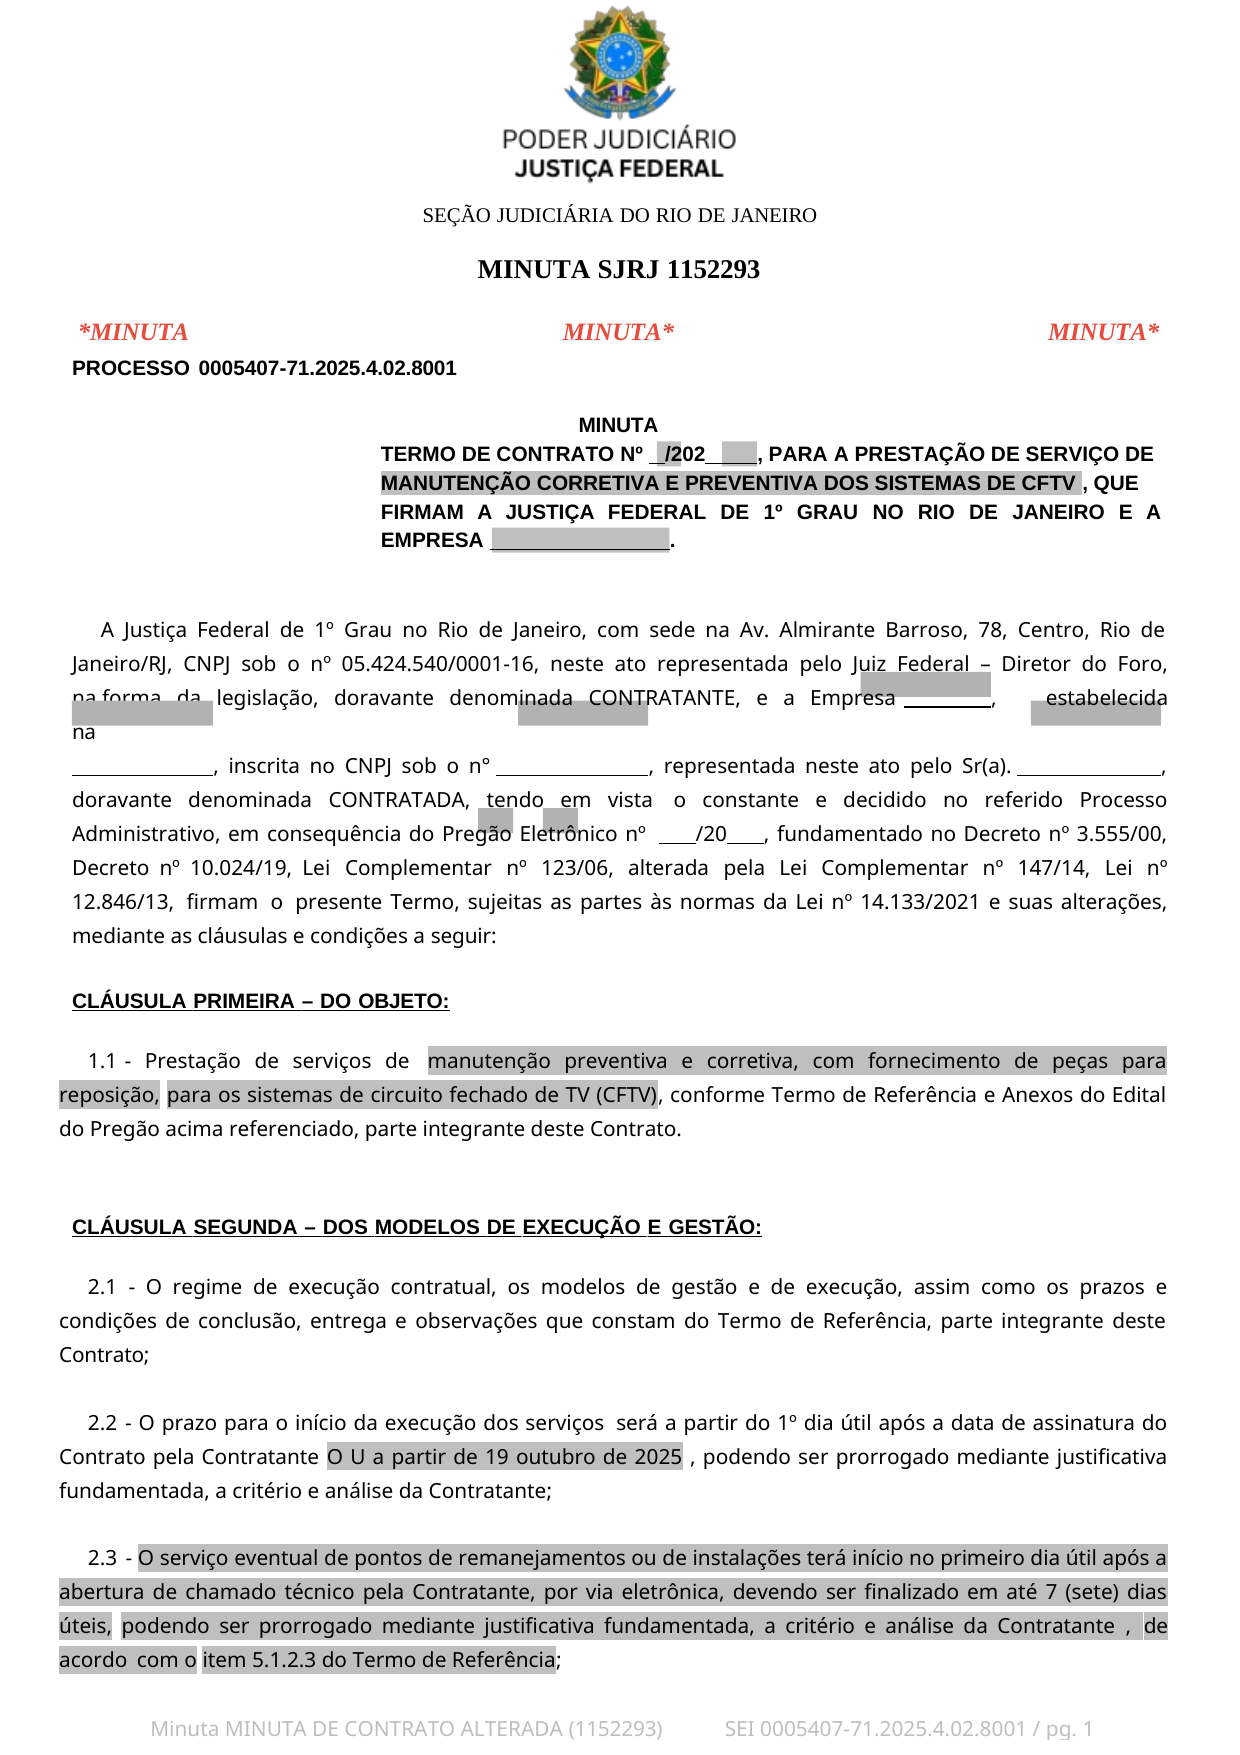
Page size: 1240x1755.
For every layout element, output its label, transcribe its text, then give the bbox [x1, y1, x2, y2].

list - O serviço eventual de pontos de remanejamentos ou de instalações terá início no primeiro dia útil após a abertura de chamado técnico pela Contratante, por via eletrônica, devendo ser finalizado em até 7 (sete) dias úteis, podendo ser prorrogado mediante justificativa fundamentada, a critério e análise da Contratante , de acordo com o item 5.1.2.3 do Termo de Referência; [59, 1543, 1168, 1674]
text A Justiça Federal de 1º Grau no Rio de Janeiro, com sede na Av. Almirante Barroso, 78, Centro, Rio de Janeiro/RJ, CNPJ sob o nº 05.424.540/0001-16, neste ato representada pelo Juiz Federal – Diretor do Foro, na forma da legislação, doravante denominada CONTRATANTE, e a Empresa , estabelecida na [72, 615, 1168, 745]
list - O prazo para o início da execução dos serviços será a partir do 1º dia útil após a data de assinatura do Contrato pela Contratante O U a partir de 19 outubro de 2025 , podendo ser prorrogado mediante justificativa fundamentada, a critério e análise da Contratante; [59, 1408, 1168, 1504]
list - Prestação de serviços de manutenção preventiva e corretiva, com fornecimento de peças para reposição, para os sistemas de circuito fechado de TV (CFTV), conforme Termo de Referência e Anexos do Edital do Pregão acima referenciado, parte integrante deste Contrato. [59, 1046, 1167, 1143]
subtitle PROCESSO 0005407-71.2025.4.02.8001 [72, 356, 1181, 379]
list - O regime de execução contratual, os modelos de gestão e de execução, assim como os prazos e condições de conclusão, entrega e observações que constam do Termo de Referência, parte integrante deste Contrato; [59, 1272, 1167, 1369]
text SEÇÃO JUDICIÁRIA DO RIO DE JANEIRO [59, 203, 1181, 227]
text MINUTA [578, 413, 1181, 437]
text *MINUTA MINUTA* MINUTA* [59, 317, 1180, 346]
subtitle TERMO DE CONTRATO Nº /202 , PARA A PRESTAÇÃO DE SERVIÇO DE MANUTENÇÃO CORRETIVA E PREVENTIVA DOS SISTEMAS DE CFTV , QUE FIRMAM A JUSTIÇA FEDERAL DE 1º GRAU NO RIO DE JANEIRO E A EMPRESA . [381, 442, 1168, 552]
subtitle MINUTA SJRJ 1152293 [59, 253, 1179, 285]
subtitle CLÁUSULA PRIMEIRA – DO OBJETO: [72, 989, 1181, 1013]
subtitle CLÁUSULA SEGUNDA – DOS MODELOS DE EXECUÇÃO E GESTÃO: [72, 1215, 1181, 1239]
text , inscrita no CNPJ sob o n° , representada neste ato pelo Sr(a). , doravante denominada CONTRATADA, tendo em vista o constante e decidido no referido Processo Administrativo, em consequência do Pregão Eletrônico nº /20 , fundamentado no Decreto nº 3.555/00, Decreto nº 10.024/19, Lei Complementar nº 123/06, alterada pela Lei Complementar nº 147/14, Lei nº 12.846/13, firmam o presente Termo, sujeitas as partes às normas da Lei nº 14.133/2021 e suas alterações, mediante as cláusulas e condições a seguir: [72, 751, 1168, 950]
